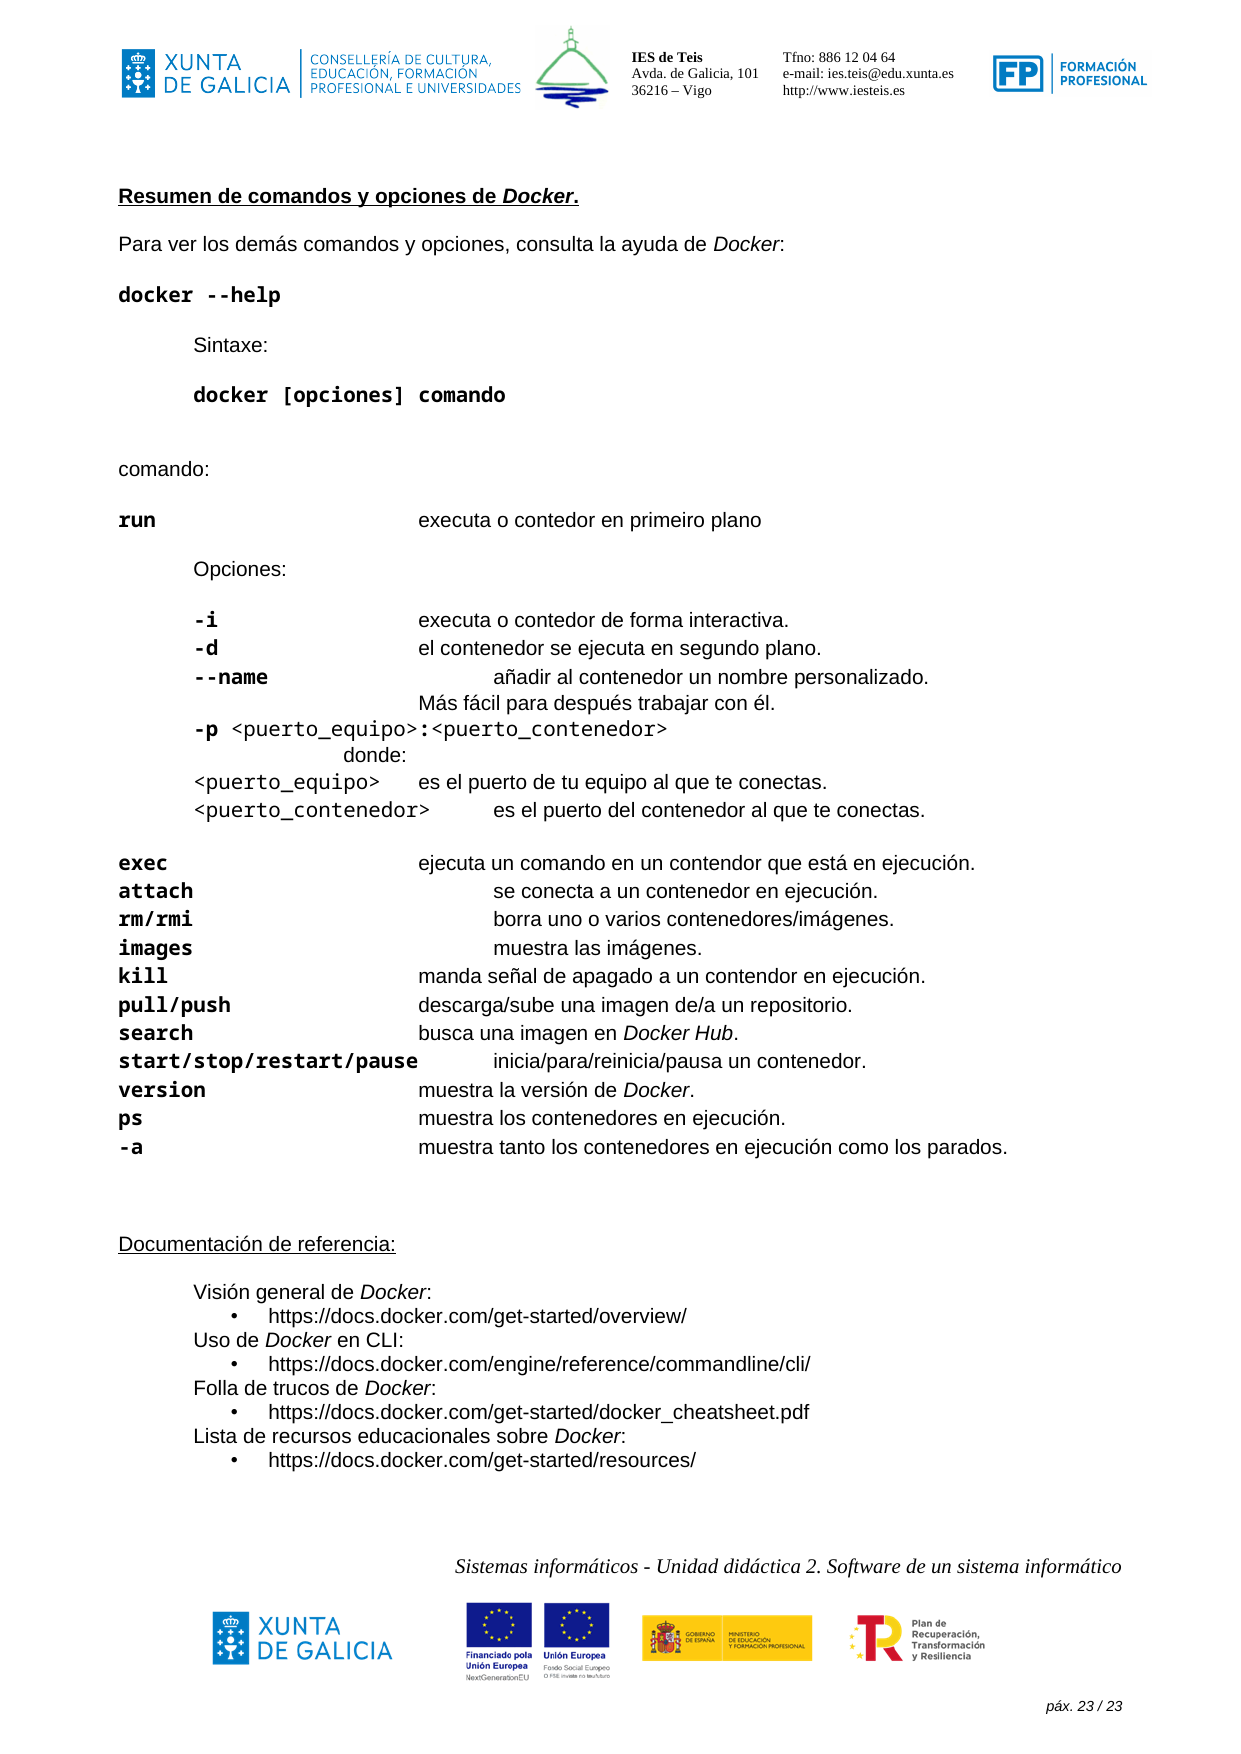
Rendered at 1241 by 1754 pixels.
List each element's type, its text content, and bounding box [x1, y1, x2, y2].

list https://docs.docker.com/engine/reference/commandline/cli/ [231, 1352, 1122, 1376]
list https://docs.docker.com/get-started/docker_cheatsheet.pdf [231, 1400, 1122, 1424]
text Documentación de referencia: [118, 1232, 1122, 1256]
text docker [opciones] comando [118, 381, 1122, 409]
text -a muestra tanto los contenedores en ejecución como los parados. [118, 1132, 1122, 1160]
text -i executa o contedor de forma interactiva. [118, 605, 1122, 633]
text Uso de Docker en CLI: [118, 1328, 1122, 1352]
text attach se conecta a un contenedor en ejecución. [118, 876, 1122, 904]
text Para ver los demás comandos y opciones, consulta la ayuda de Docker: [118, 232, 1122, 256]
text Más fácil para después trabajar con él. [118, 690, 1122, 714]
text Lista de recursos educacionales sobre Docker: [118, 1424, 1122, 1448]
picture [212, 1592, 1020, 1688]
list https://docs.docker.com/get-started/overview/ [231, 1304, 1122, 1328]
text <puerto_contenedor> es el puerto del contenedor al que te conectas. [118, 795, 1122, 824]
picture [534, 25, 611, 110]
text start/stop/restart/pause inicia/para/reinicia/pausa un contenedor. [118, 1047, 1122, 1075]
text run executa o contedor en primeiro plano [118, 505, 1122, 533]
text <puerto_equipo> es el puerto de tu equipo al que te conectas. [118, 767, 1122, 795]
text ps muestra los contenedores en ejecución. [118, 1103, 1122, 1132]
text -d el contenedor se ejecuta en segundo plano. [118, 633, 1122, 662]
text donde: [118, 743, 1122, 767]
picture [121, 49, 521, 98]
text kill manda señal de apagado a un contendor en ejecución. [118, 961, 1122, 990]
text -p <puerto_equipo>:<puerto_contenedor> [118, 714, 1122, 743]
text pull/push descarga/sube una imagen de/a un repositorio. [118, 990, 1122, 1018]
text images muestra las imágenes. [118, 933, 1122, 961]
text Opciones: [118, 557, 1122, 581]
text comando: [118, 457, 1122, 481]
text --name añadir al contenedor un nombre personalizado. [118, 662, 1122, 690]
text rm/rmi borra uno o varios contenedores/imágenes. [118, 904, 1122, 933]
text Folla de trucos de Docker: [118, 1376, 1122, 1400]
list https://docs.docker.com/get-started/resources/ [231, 1448, 1122, 1472]
text version muestra la versión de Docker. [118, 1075, 1122, 1103]
text Visión general de Docker: [118, 1280, 1122, 1304]
text exec ejecuta un comando en un contendor que está en ejecución. [118, 848, 1122, 876]
text Resumen de comandos y opciones de Docker. [118, 184, 1122, 208]
text Sintaxe: [118, 333, 1122, 357]
text docker --help [118, 280, 1122, 309]
picture [989, 50, 1153, 97]
text search busca una imagen en Docker Hub. [118, 1018, 1122, 1047]
